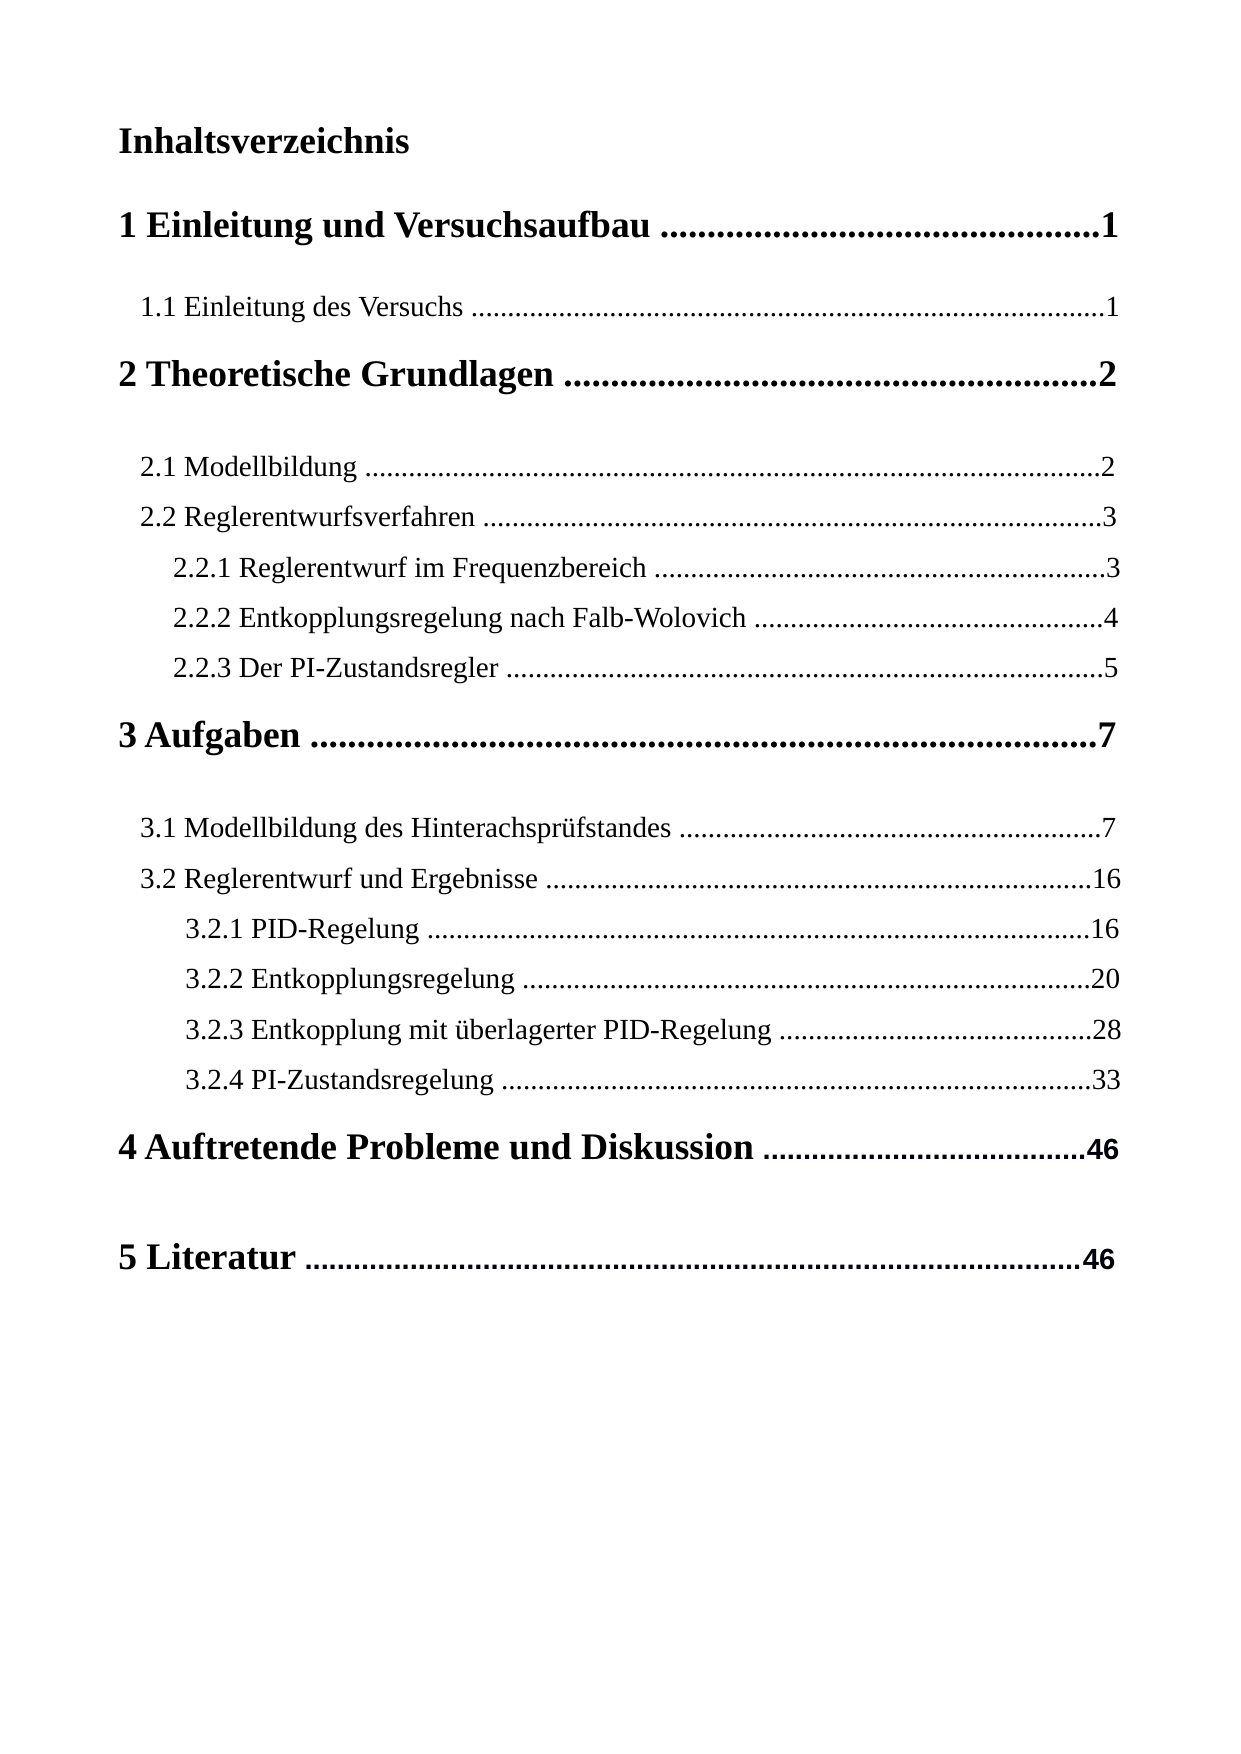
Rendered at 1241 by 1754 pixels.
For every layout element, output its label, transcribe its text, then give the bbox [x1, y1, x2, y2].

text 3 Aufgaben ....................................................................................7 [118, 712, 1122, 756]
text 2.2.3 Der PI-Zustandsregler ..................................................................................5 [173, 650, 1122, 684]
text 3.2.1 PID-Regelung ...........................................................................................16 [141, 911, 1122, 945]
text 3.2.2 Entkopplungsregelung ..............................................................................20 [141, 962, 1122, 995]
text 1.1 Einleitung des Versuchs .......................................................................................1 [140, 289, 1122, 322]
text 2.2 Reglerentwurfsverfahren .....................................................................................3 [140, 499, 1122, 533]
text 4 Auftretende Probleme und Diskussion ........................................46 [118, 1124, 1122, 1167]
text 3.2 Reglerentwurf und Ergebnisse ...........................................................................16 [140, 861, 1122, 894]
text 5 Literatur ................................................................................................46 [118, 1234, 1122, 1277]
text 2.2.2 Entkopplungsregelung nach Falb-Wolovich ................................................4 [173, 600, 1122, 633]
text 3.2.4 PI-Zustandsregelung .................................................................................33 [141, 1062, 1122, 1096]
text 2 Theoretische Grundlagen .........................................................2 [118, 351, 1122, 394]
text 2.2.1 Reglerentwurf im Frequenzbereich ..............................................................3 [173, 550, 1122, 583]
text 1 Einleitung und Versuchsaufbau ...............................................1 [118, 202, 1122, 246]
text Inhaltsverzeichnis [118, 118, 1122, 161]
text 3.1 Modellbildung des Hinterachsprüfstandes ..........................................................7 [140, 811, 1122, 844]
text 3.2.3 Entkopplung mit überlagerter PID-Regelung ...........................................28 [141, 1012, 1122, 1045]
text 2.1 Modellbildung .....................................................................................................2 [140, 449, 1122, 483]
